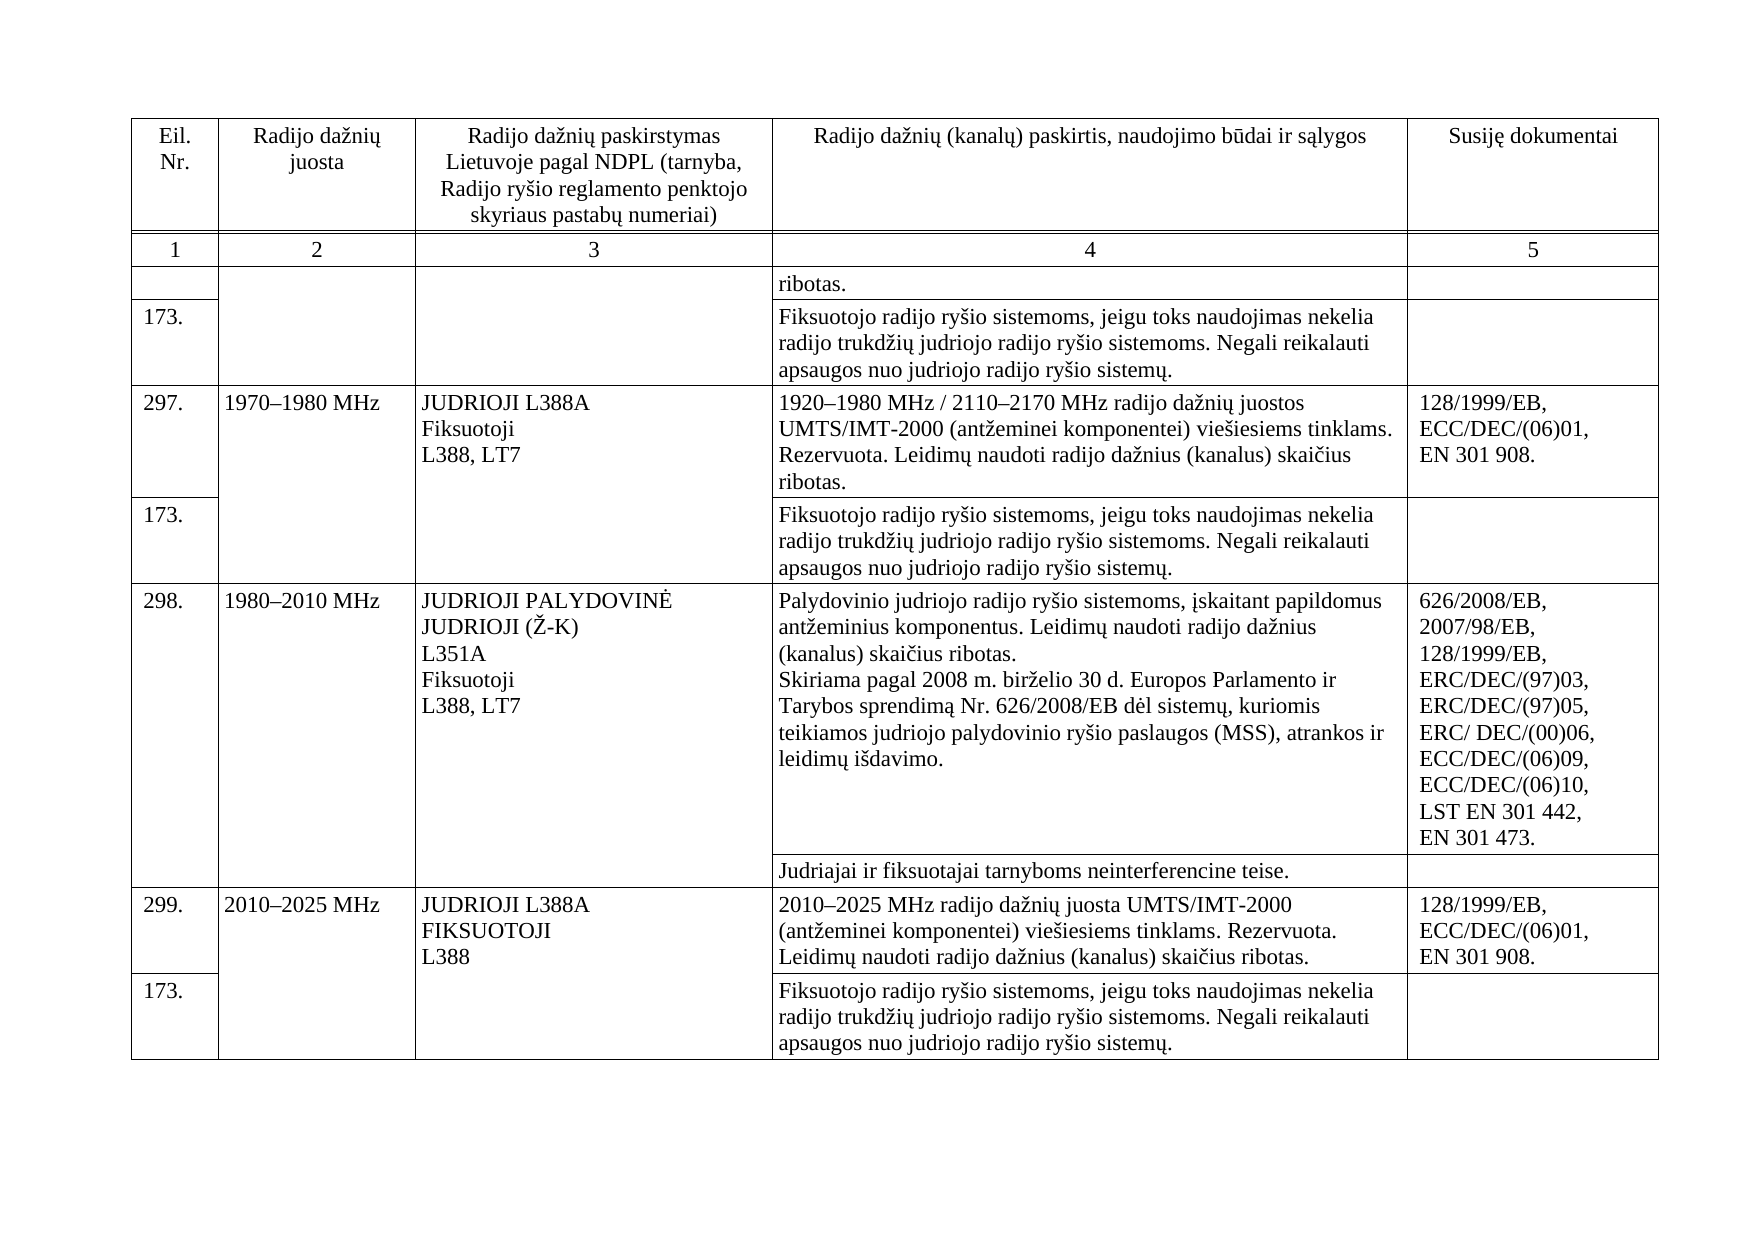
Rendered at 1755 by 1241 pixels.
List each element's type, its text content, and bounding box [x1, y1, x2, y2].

table_cell [416, 267, 772, 385]
table_cell 173. [132, 300, 218, 385]
table_cell ribotas. [773, 267, 1407, 299]
table_cell Fiksuotojo radijo ryšio sistemoms, jeigu toks naudojimas nekelia radijo trukdžių judriojo radijo ryšio sistemoms. Negali reikalauti apsaugos nuo judriojo radijo ryšio sistemų. [773, 300, 1407, 385]
table_cell 2010–2025 MHz [219, 888, 415, 1059]
table_cell 3 [416, 234, 772, 266]
table_cell 298. [132, 584, 218, 887]
table_cell 4 [773, 234, 1407, 266]
table_header Radijo dažnių (kanalų) paskirtis, naudojimo būdai ir sąlygos [773, 119, 1407, 230]
table_cell 2010–2025 MHz radijo dažnių juosta UMTS/IMT-2000 (antžeminei komponentei) viešiesiems tinklams. Rezervuota. Leidimų naudoti radijo dažnius (kanalus) skaičius ribotas. [773, 888, 1407, 973]
table_cell 5 [1408, 234, 1658, 266]
table_cell JUDRIOJI PALYDOVINĖ JUDRIOJI (Ž-K) L351A Fiksuotoji L388, LT7 [416, 584, 772, 887]
table_cell 173. [132, 498, 218, 583]
table_cell 297. [132, 386, 218, 497]
table_header Radijo dažnių paskirstymas Lietuvoje pagal NDPL (tarnyba, Radijo ryšio reglamento penktojo skyriaus pastabų numeriai) [416, 119, 772, 230]
table_cell 128/1999/EB, ECC/DEC/(06)01, EN 301 908. [1408, 888, 1658, 973]
table_cell 1980–2010 MHz [219, 584, 415, 887]
table_cell 2 [219, 234, 415, 266]
table_cell 173. [132, 974, 218, 1059]
table_cell Palydovinio judriojo radijo ryšio sistemoms, įskaitant papildomus antžeminius komponentus. Leidimų naudoti radijo dažnius (kanalus) skaičius ribotas. Skiriama pagal 2008 m. birželio 30 d. Europos Parlamento ir Tarybos sprendimą Nr. 626/2008/EB dėl sistemų, kuriomis teikiamos judriojo palydovinio ryšio paslaugos (MSS), atrankos ir leidimų išdavimo. [773, 584, 1407, 853]
table_header Radijo dažnių juosta [219, 119, 415, 230]
table_cell Judriajai ir fiksuotajai tarnyboms neinterferencine teise. [773, 855, 1407, 887]
table_cell 626/2008/EB, 2007/98/EB, 128/1999/EB, ERC/DEC/(97)03, ERC/DEC/(97)05, ERC/ DEC/(00)06, ECC/DEC/(06)09, ECC/DEC/(06)10, LST EN 301 442, EN 301 473. [1408, 584, 1658, 853]
table_cell 128/1999/EB, ECC/DEC/(06)01, EN 301 908. [1408, 386, 1658, 497]
table_cell [1408, 855, 1658, 887]
table_header Eil. Nr. [132, 119, 218, 230]
table_cell [1408, 498, 1658, 583]
table_cell 1920–1980 MHz / 2110–2170 MHz radijo dažnių juostos UMTS/IMT-2000 (antžeminei komponentei) viešiesiems tinklams. Rezervuota. Leidimų naudoti radijo dažnius (kanalus) skaičius ribotas. [773, 386, 1407, 497]
table_cell Fiksuotojo radijo ryšio sistemoms, jeigu toks naudojimas nekelia radijo trukdžių judriojo radijo ryšio sistemoms. Negali reikalauti apsaugos nuo judriojo radijo ryšio sistemų. [773, 498, 1407, 583]
table_cell 1 [132, 234, 218, 266]
table_cell 1970–1980 MHz [219, 386, 415, 583]
table_cell [1408, 267, 1658, 299]
table_cell JUDRIOJI L388A Fiksuotoji L388, LT7 [416, 386, 772, 583]
table_cell [1408, 300, 1658, 385]
table_cell 299. [132, 888, 218, 973]
table_cell Fiksuotojo radijo ryšio sistemoms, jeigu toks naudojimas nekelia radijo trukdžių judriojo radijo ryšio sistemoms. Negali reikalauti apsaugos nuo judriojo radijo ryšio sistemų. [773, 974, 1407, 1059]
table_cell [132, 267, 218, 299]
table_cell [219, 267, 415, 385]
table_header Susiję dokumentai [1408, 119, 1658, 230]
table_cell [1408, 974, 1658, 1059]
table_cell JUDRIOJI L388A FIKSUOTOJI L388 [416, 888, 772, 1059]
